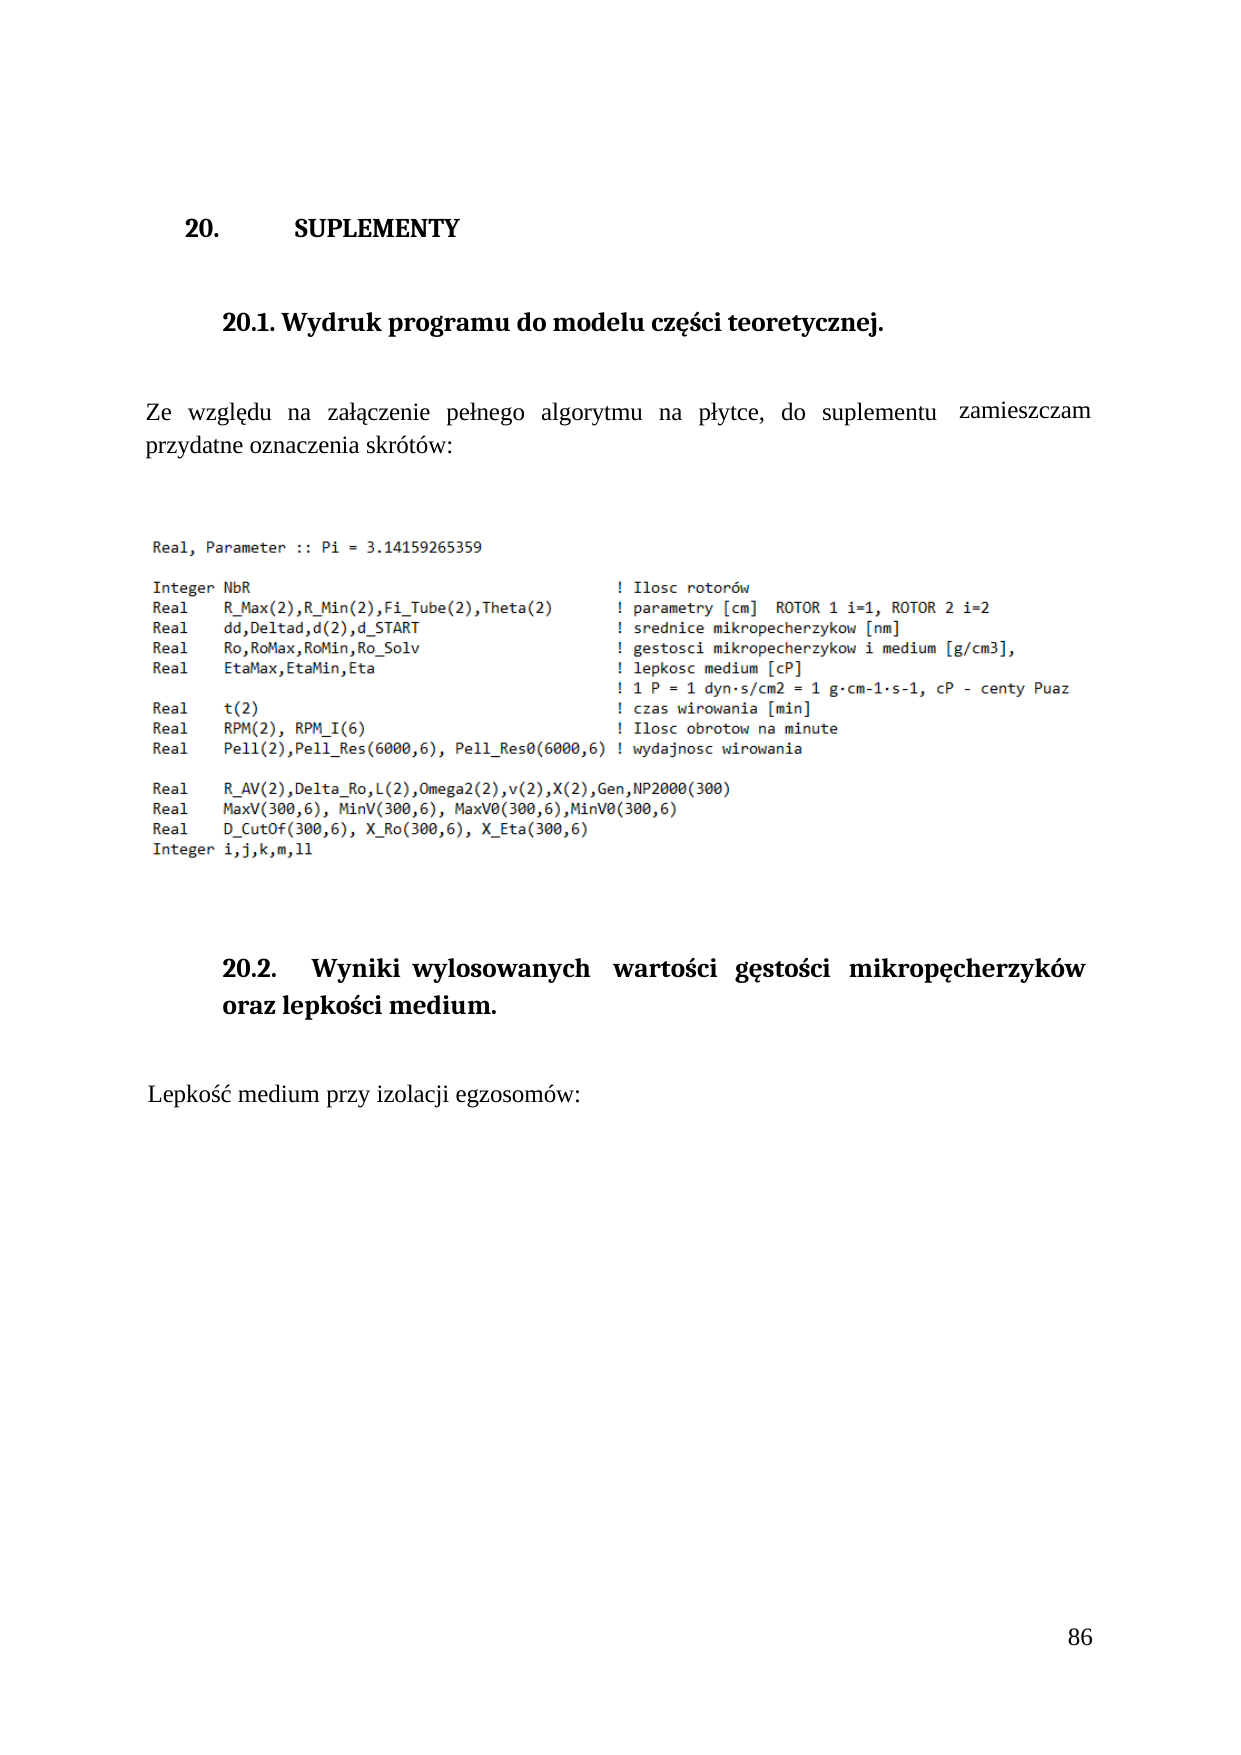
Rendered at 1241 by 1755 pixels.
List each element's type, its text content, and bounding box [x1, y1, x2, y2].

text mikropęcherzyków [849, 954, 1094, 984]
text wartości [613, 954, 722, 984]
text Wyniki wylosowanych [311, 954, 601, 984]
text 86 [1068, 1624, 1095, 1651]
text Lepkość medium przy izolacji egzosomów: [147, 1080, 585, 1107]
text zamieszczam [959, 397, 1094, 424]
text 20.2. [222, 954, 285, 984]
text 20.1. Wydruk programu do modelu części teoretycznej. [222, 307, 909, 337]
text 20. [185, 213, 225, 243]
text oraz lepkości medium. [222, 990, 505, 1020]
text SUPLEMENTY [295, 213, 467, 243]
text Ze względu na załączenie pełnego algorytmu na płytce, do suplementu przydatne oznaczenia skrótów: [145, 397, 943, 459]
text gęstości [735, 954, 837, 984]
